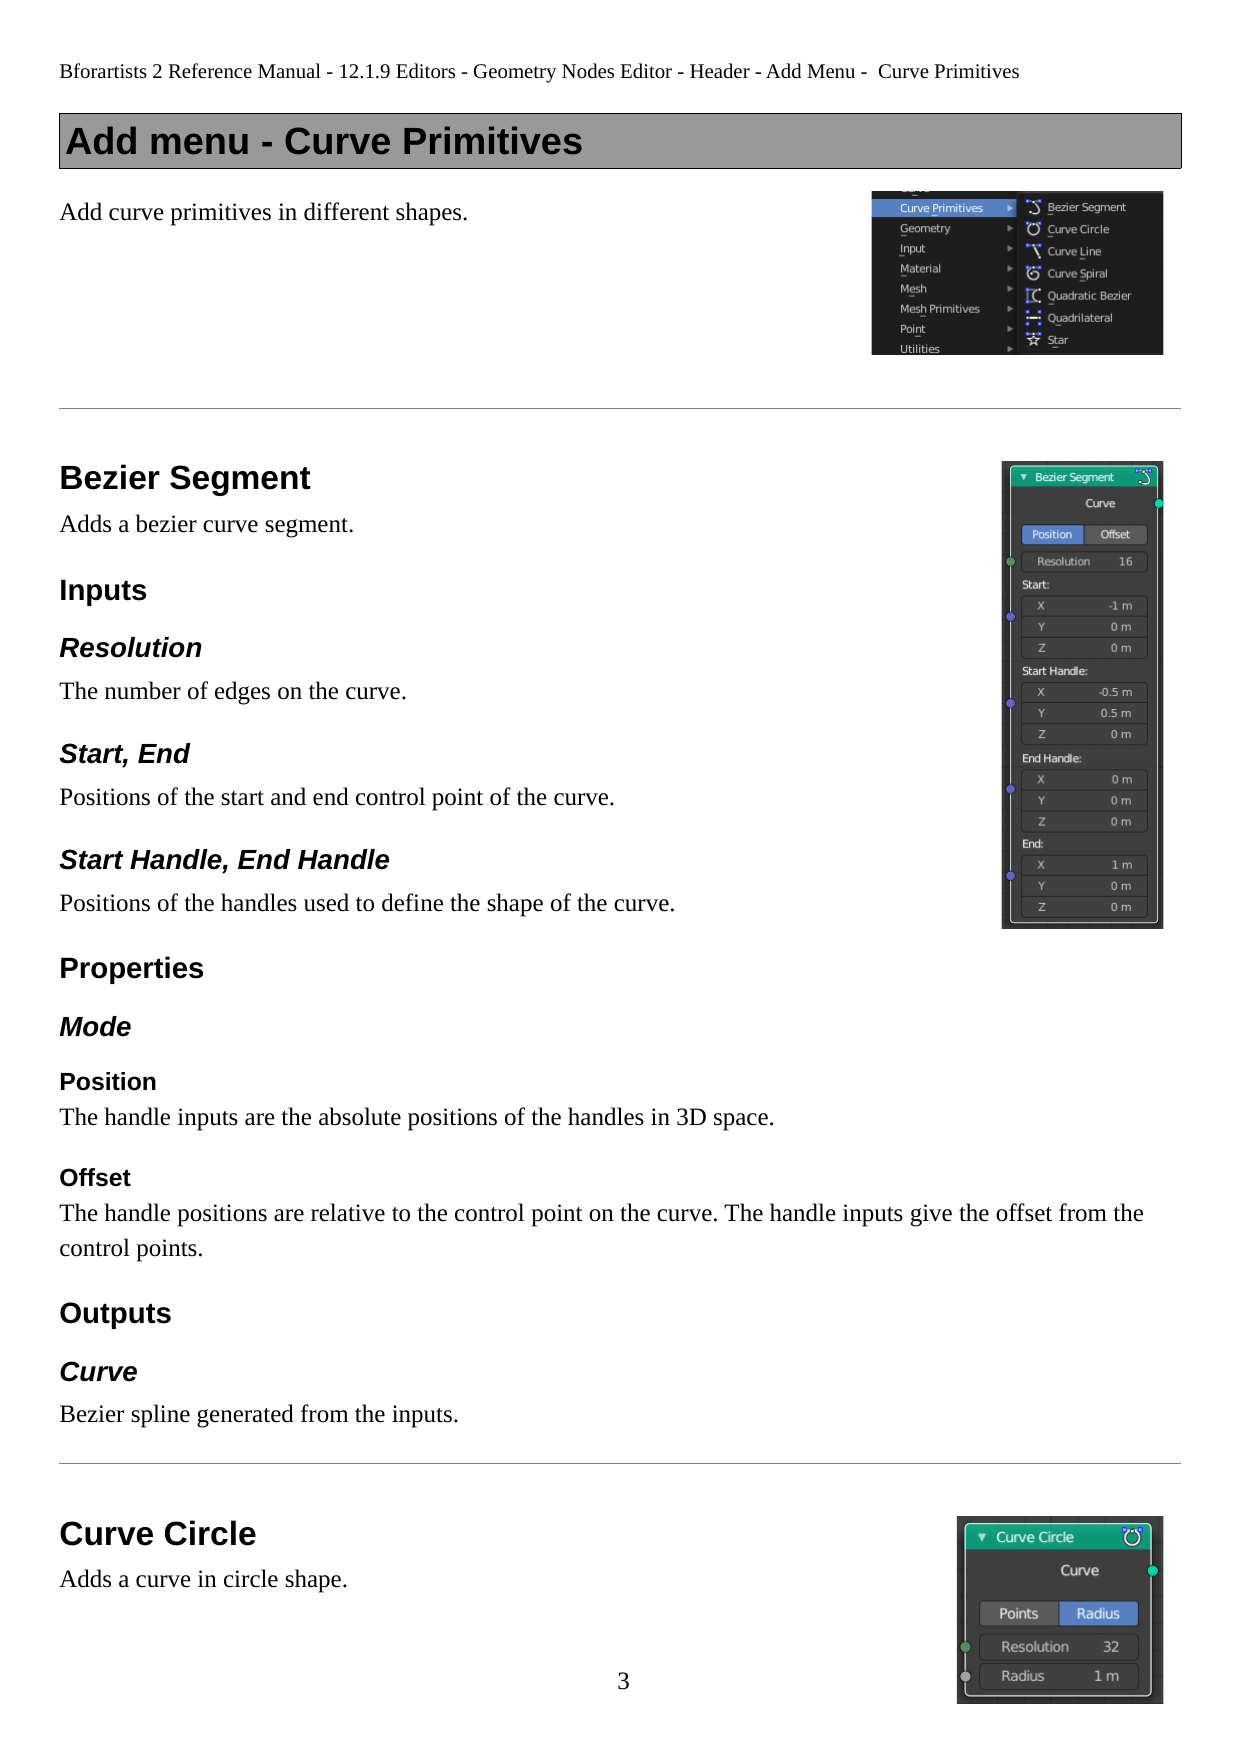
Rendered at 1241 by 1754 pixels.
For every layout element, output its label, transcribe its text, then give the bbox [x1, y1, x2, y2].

text Positions of the start and end control point of the curve. [59, 782, 1001, 811]
subtitle Curve Circle [59, 1513, 1181, 1552]
subtitle Offset [59, 1163, 1181, 1192]
picture [871, 191, 1164, 355]
subtitle Outputs [59, 1296, 1181, 1330]
text Adds a bezier curve segment. [59, 509, 1001, 538]
text The handle positions are relative to the control point on the curve. The handle inputs give the offset from the control points. [59, 1198, 1181, 1261]
text Add curve primitives in different shapes. [59, 197, 871, 225]
subtitle Curve [59, 1355, 1181, 1387]
text The number of edges on the curve. [59, 676, 1001, 704]
table_header Add menu - Curve Primitives [60, 114, 1181, 168]
subtitle Inputs [59, 573, 1001, 606]
subtitle Resolution [59, 631, 1001, 663]
subtitle Start, End [59, 737, 1001, 769]
subtitle [1164, 843, 1181, 875]
subtitle Start Handle, End Handle [59, 843, 1001, 875]
subtitle [1164, 737, 1181, 769]
picture [1001, 461, 1164, 929]
text Adds a curve in circle shape. [59, 1564, 956, 1593]
subtitle Properties [59, 951, 1181, 985]
subtitle Mode [59, 1010, 1181, 1042]
text Bezier spline generated from the inputs. [59, 1399, 1181, 1428]
subtitle [1164, 631, 1181, 663]
subtitle [1164, 573, 1181, 606]
subtitle Bezier Segment [59, 458, 1181, 497]
text The handle inputs are the absolute positions of the handles in 3D space. [59, 1102, 1181, 1131]
text Positions of the handles used to define the shape of the curve. [59, 888, 1001, 916]
subtitle Position [59, 1067, 1181, 1096]
picture [956, 1516, 1164, 1704]
